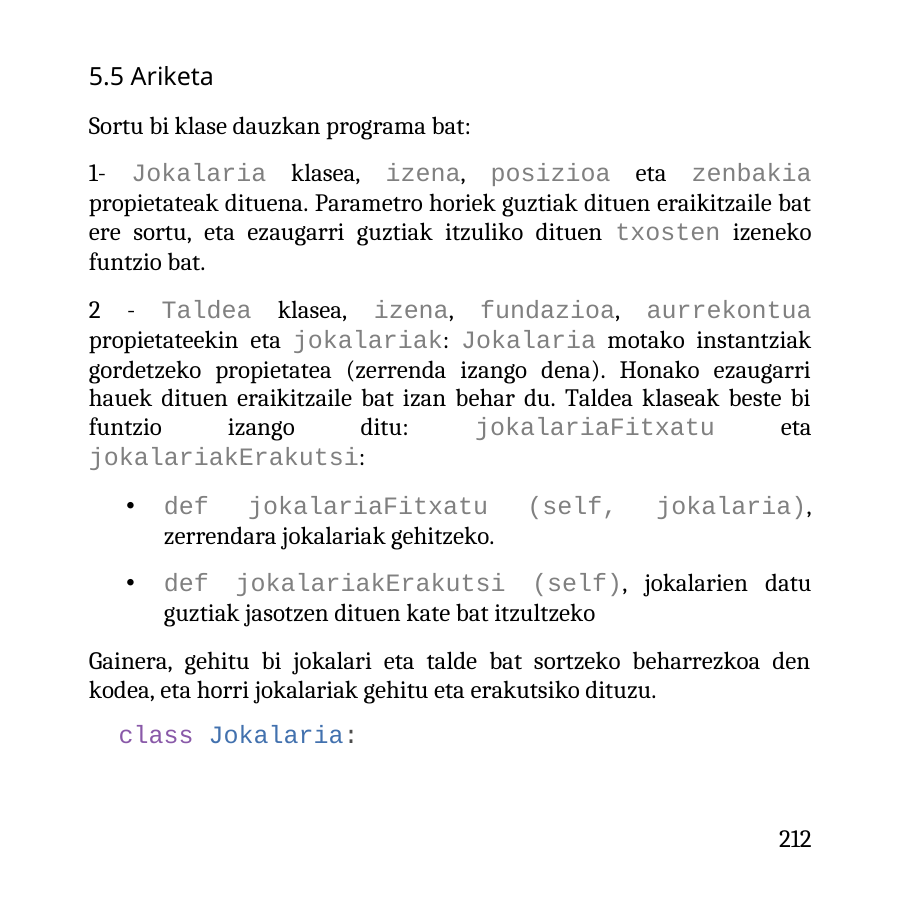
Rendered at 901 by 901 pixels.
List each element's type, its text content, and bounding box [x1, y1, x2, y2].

text Sortu bi klase dauzkan programa bat: [89, 112, 811, 141]
text 5.5 Ariketa [89, 59, 811, 93]
list def jokalariakErakutsi (self), jokalarien datu guztiak jasotzen dituen kate bat itzultzeko [126, 569, 811, 628]
text Gainera, gehitu bi jokalari eta talde bat sortzeko beharrezkoa den kodea, eta horri jokalariak gehitu eta erakutsiko dituzu. [89, 647, 811, 704]
text 1- Jokalaria klasea, izena, posizioa eta zenbakia propietateak dituena. Parametro horiek guztiak dituen eraikitzaile bat ere sortu, eta ezaugarri guztiak itzuliko dituen txosten izeneko funtzio bat. [89, 159, 811, 277]
list def jokalariaFitxatu (self, jokalaria), zerrendara jokalariak gehitzeko. [126, 492, 811, 551]
text class Jokalaria: [118, 723, 811, 751]
text 2 - Taldea klasea, izena, fundazioa, aurrekontua propietateekin eta jokalariak: Jokalaria motako instantziak gordetzeko propietatea (zerrenda izango dena). Honako ezaugarri hauek dituen eraikitzaile bat izan behar du. Taldea klaseak beste bi funtzio izango ditu: jokalariaFitxatu eta jokalariakErakutsi: [89, 296, 811, 473]
